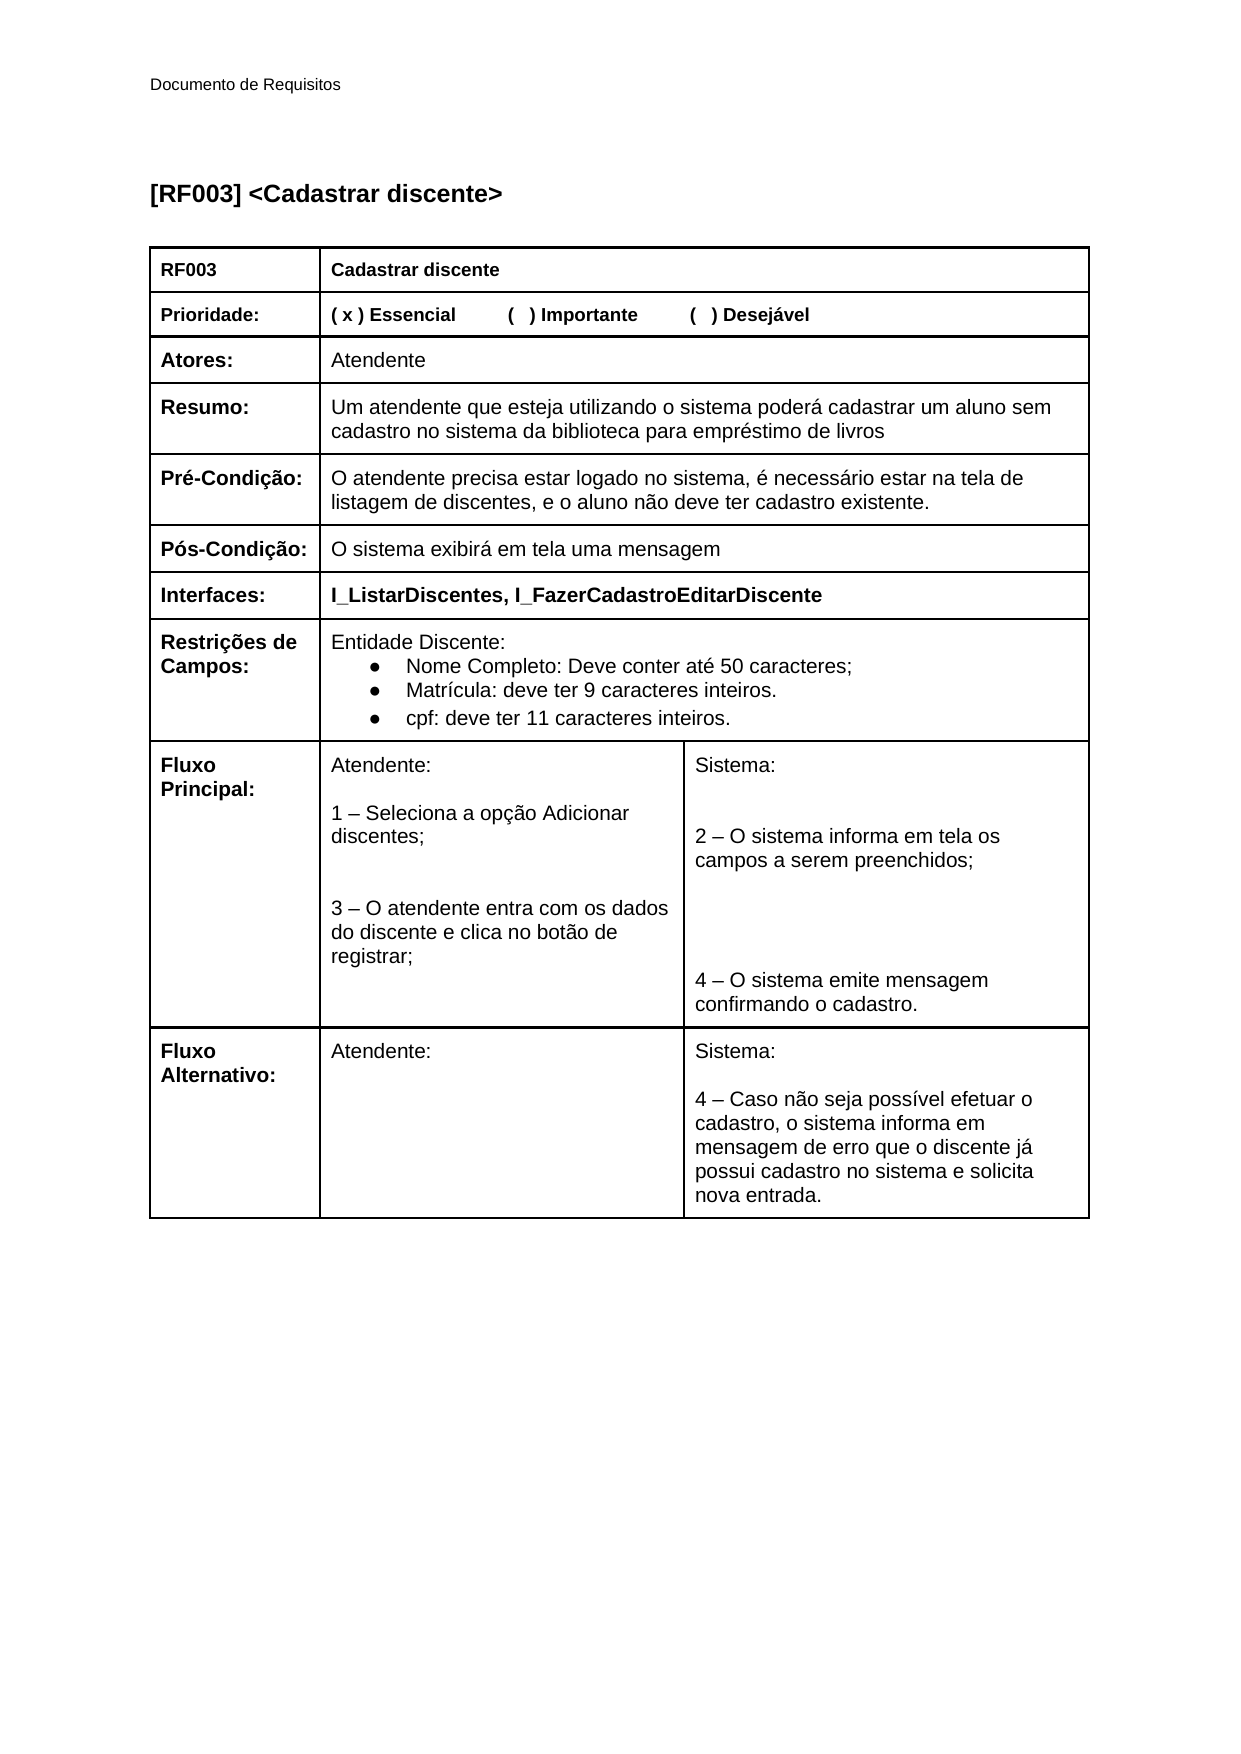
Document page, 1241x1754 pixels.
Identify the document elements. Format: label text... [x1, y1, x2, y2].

table_cell Entidade Discente: Nome Completo: Deve conter até 50 caracteres; Matrícula: deve ter 9 caracteres inteiros. cpf: deve ter 11 caracteres inteiros. [321, 620, 1088, 740]
table_cell Atendente: [321, 1029, 683, 1217]
table_cell Sistema: 2 – O sistema informa em tela os campos a serem preenchidos; 4 – O sistema emite mensagem confirmando o cadastro. [685, 742, 1088, 1026]
table_cell Prioridade: [151, 293, 319, 335]
table_cell I_ListarDiscentes, I_FazerCadastroEditarDiscente [321, 573, 1088, 618]
table_cell Pós-Condição: [151, 526, 319, 571]
table_cell Fluxo Alternativo: [151, 1029, 319, 1217]
table_cell Resumo: [151, 384, 319, 453]
table_header Cadastrar discente [321, 249, 1088, 291]
table_cell Pré-Condição: [151, 455, 319, 524]
table_cell Interfaces: [151, 573, 319, 618]
table_header RF003 [151, 249, 319, 291]
table_cell Sistema: 4 – Caso não seja possível efetuar o cadastro, o sistema informa em mensagem de erro que o discente já possui cadastro no sistema e solicita nova entrada. [685, 1029, 1088, 1217]
table_cell Atendente [321, 338, 1088, 382]
table_cell Atores: [151, 338, 319, 382]
table_cell Atendente: 1 – Seleciona a opção Adicionar discentes; 3 – O atendente entra com os dados do discente e clica no botão de registrar; [321, 742, 683, 1026]
table_cell Um atendente que esteja utilizando o sistema poderá cadastrar um aluno sem cadastro no sistema da biblioteca para empréstimo de livros [321, 384, 1088, 453]
table_cell Fluxo Principal: [151, 742, 319, 1026]
table_cell ( x ) Essencial ( ) Importante ( ) Desejável [321, 293, 1088, 335]
subtitle [RF003] <Cadastrar discente> [150, 179, 1090, 208]
table_cell Restrições de Campos: [151, 620, 319, 740]
table_cell O sistema exibirá em tela uma mensagem [321, 526, 1088, 571]
table_cell O atendente precisa estar logado no sistema, é necessário estar na tela de listagem de discentes, e o aluno não deve ter cadastro existente. [321, 455, 1088, 524]
